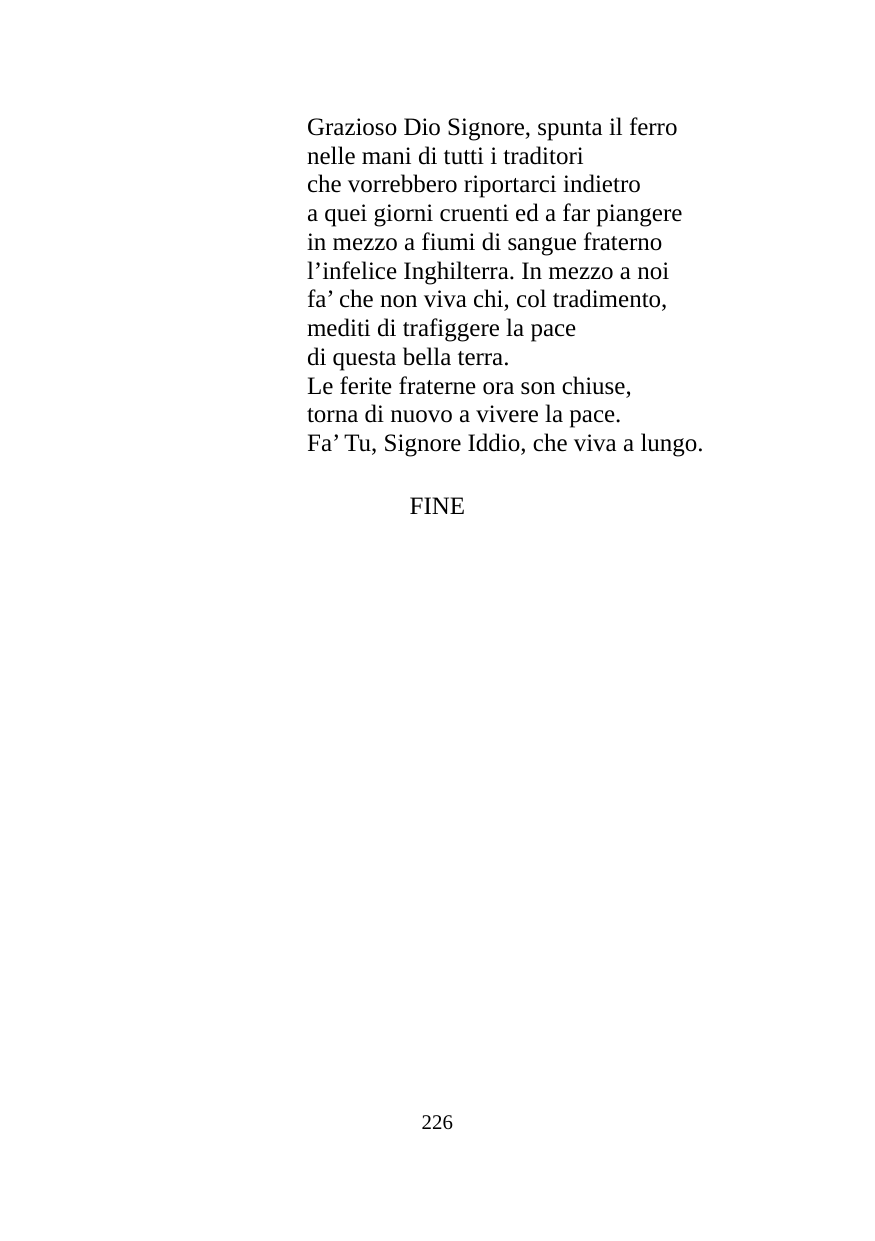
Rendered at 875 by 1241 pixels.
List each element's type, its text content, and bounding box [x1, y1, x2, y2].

text FINE [106, 491, 768, 520]
table_cell [106, 106, 301, 463]
table_cell Grazioso Dio Signore, spunta il ferro nelle mani di tutti i traditori che vorrebbero riportarci indietro a quei giorni cruenti ed a far piangere in mezzo a fiumi di sangue fraterno l’infelice Inghilterra. In mezzo a noi fa’ che non viva chi, col tradimento, mediti di trafiggere la pace di questa bella terra. Le ferite fraterne ora son chiuse, torna di nuovo a vivere la pace. Fa’ Tu, Signore Iddio, che viva a lungo. [301, 106, 768, 463]
